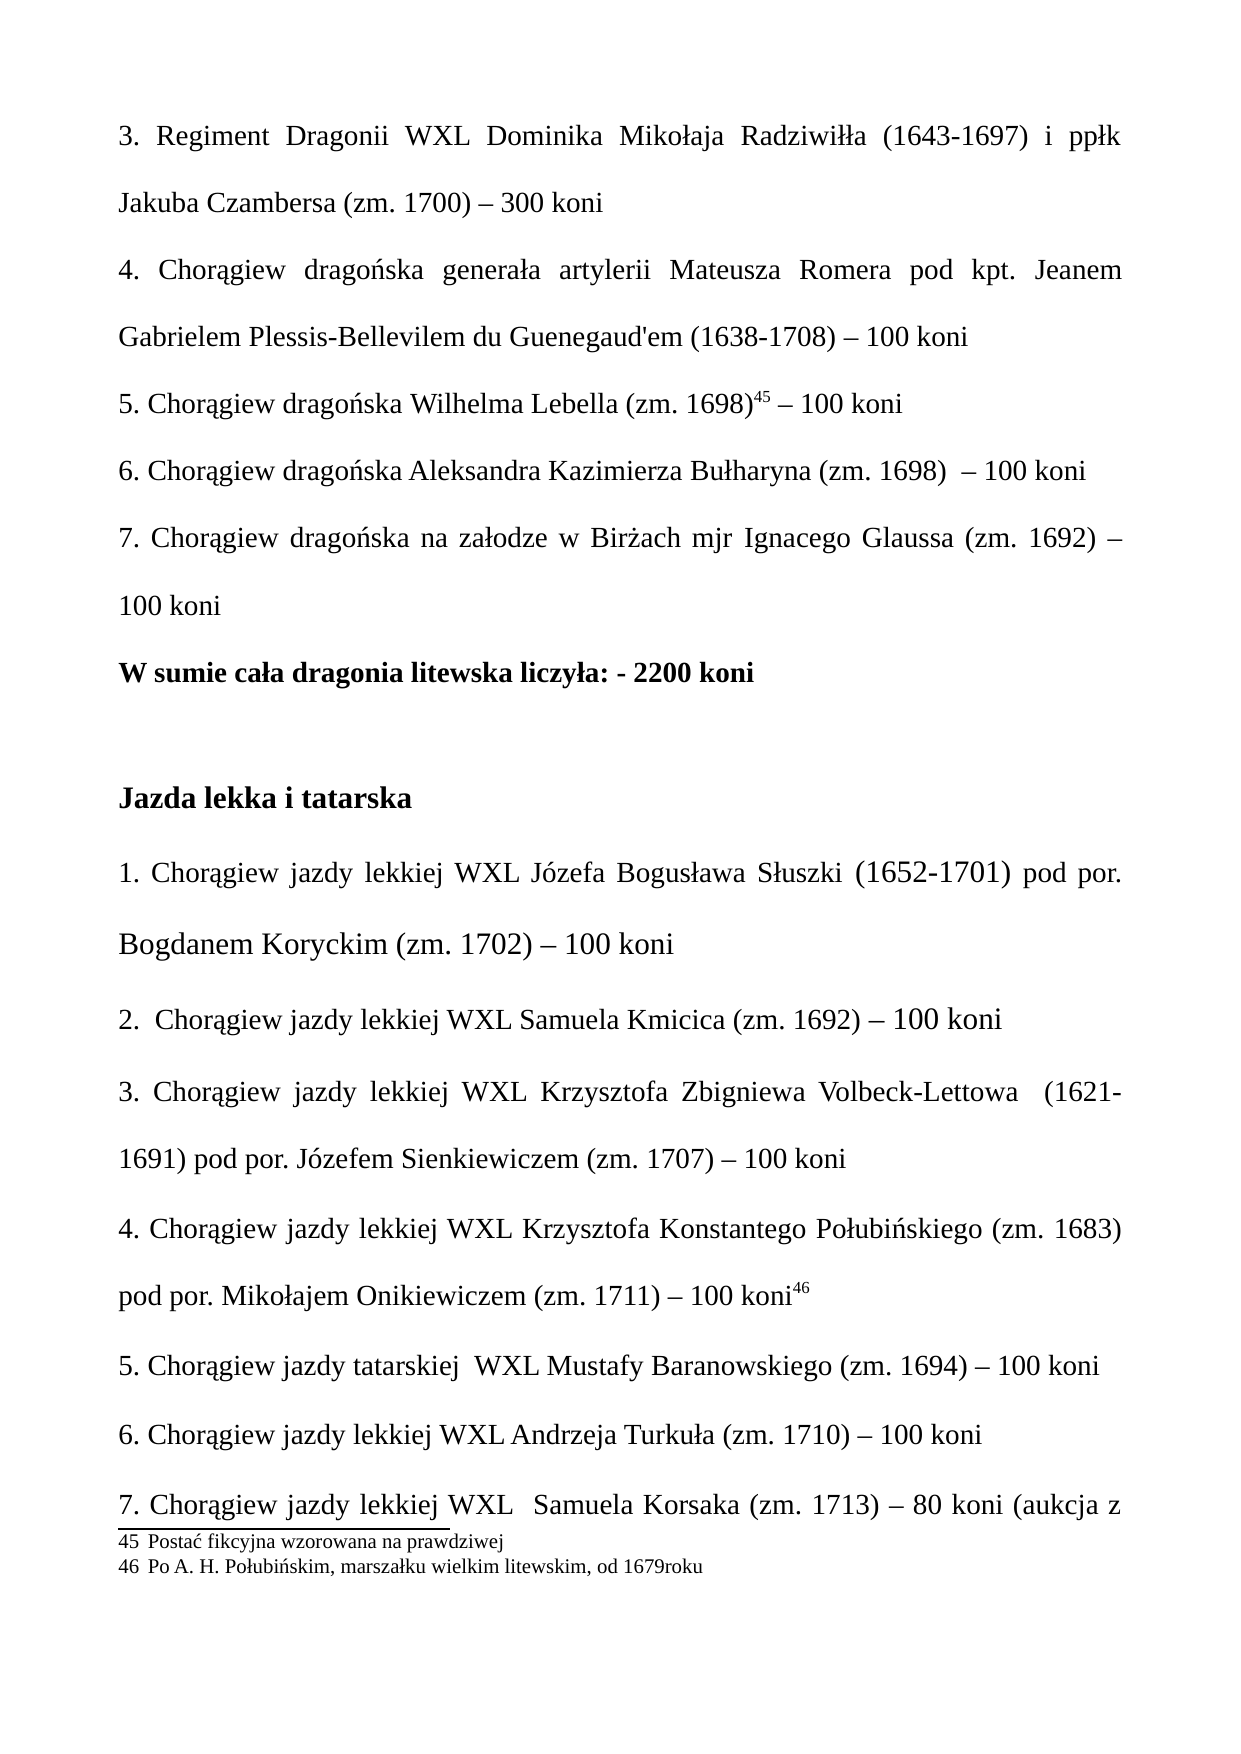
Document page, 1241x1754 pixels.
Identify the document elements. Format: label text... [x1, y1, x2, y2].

text 2. Chorągiew jazdy lekkiej WXL Samuela Kmicica (zm. 1692) – 100 koni [118, 1000, 1122, 1036]
text Po A. H. Połubińskim, marszałku wielkim litewskim, od 1679roku [118, 1553, 1122, 1578]
text 7. Chorągiew dragońska na załodze w Birżach mjr Ignacego Glaussa (zm. 1692) – 100 koni [118, 521, 1122, 621]
text Jazda lekka i tatarska [118, 779, 1122, 815]
text Postać fikcyjna wzorowana na prawdziwej [118, 1529, 1122, 1553]
text 1. Chorągiew jazdy lekkiej WXL Józefa Bogusława Słuszki (1652-1701) pod por. Bogdanem Koryckim (zm. 1702) – 100 koni [118, 854, 1122, 962]
text 5. Chorągiew jazdy tatarskiej WXL Mustafy Baranowskiego (zm. 1694) – 100 koni [118, 1348, 1122, 1381]
text 4. Chorągiew dragońska generała artylerii Mateusza Romera pod kpt. Jeanem Gabrielem Plessis-Bellevilem du Guenegaud'em (1638-1708) – 100 koni [118, 252, 1122, 353]
text 4. Chorągiew jazdy lekkiej WXL Krzysztofa Konstantego Połubińskiego (zm. 1683) pod por. Mikołajem Onikiewiczem (zm. 1711) – 100 koni [118, 1211, 1122, 1312]
text 7. Chorągiew jazdy lekkiej WXL Samuela Korsaka (zm. 1713) – 80 koni (aukcja z [118, 1487, 1122, 1520]
text 5. Chorągiew dragońska Wilhelma Lebella (zm. 1698) – 100 koni [118, 386, 1122, 420]
text 6. Chorągiew dragońska Aleksandra Kazimierza Bułharyna (zm. 1698) – 100 koni [118, 453, 1122, 487]
text 3. Chorągiew jazdy lekkiej WXL Krzysztofa Zbigniewa Volbeck-Lettowa (1621-1691) pod por. Józefem Sienkiewiczem (zm. 1707) – 100 koni [118, 1074, 1122, 1175]
text W sumie cała dragonia litewska liczyła: - 2200 koni [118, 655, 1122, 688]
text 3. Regiment Dragonii WXL Dominika Mikołaja Radziwiłła (1643-1697) i ppłk Jakuba Czambersa (zm. 1700) – 300 koni [118, 118, 1122, 219]
text 6. Chorągiew jazdy lekkiej WXL Andrzeja Turkuła (zm. 1710) – 100 koni [118, 1417, 1122, 1451]
